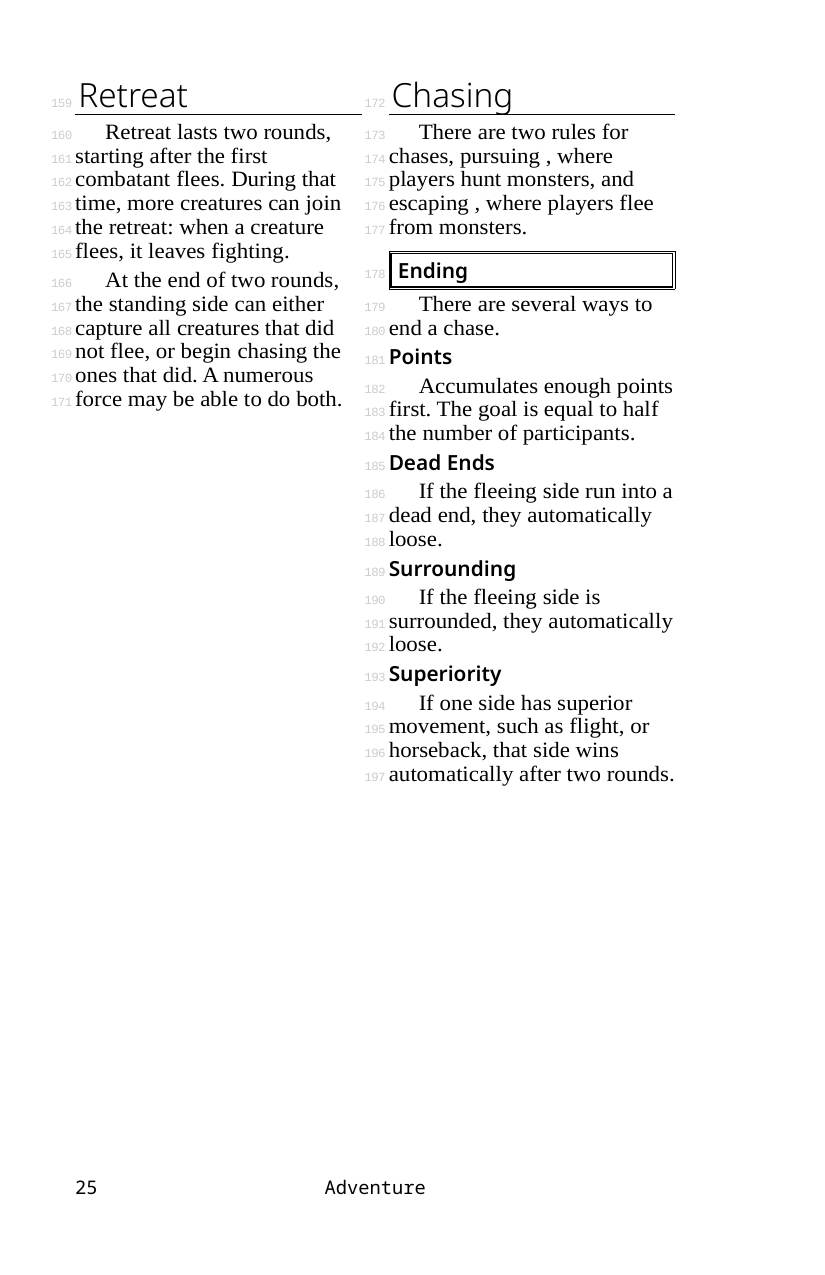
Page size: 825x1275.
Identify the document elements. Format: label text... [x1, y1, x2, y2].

subtitle chasing [388, 75, 675, 114]
subtitle Points [388, 343, 675, 371]
text Accumulates enough points first. The goal is equal to half the number of participants. [388, 374, 675, 445]
text If the fleeing side run into a dead end, they automatically loose. [388, 480, 675, 551]
text At the end of two rounds, the standing side can either capture all creatures that did not flee, or begin chasing the ones that did. A numerous force may be able to do both. [75, 269, 362, 411]
text There are two rules for chases, pursuing , where players hunt monsters, and escaping , where players flee from monsters. [388, 120, 675, 239]
text Retreat lasts two rounds, starting after the first combatant flees. During that time, more creatures can join the retreat: when a creature flees, it leaves fighting. [75, 120, 362, 263]
subtitle Dead Ends [388, 448, 675, 477]
subtitle Ending [392, 254, 672, 286]
subtitle Surrounding [388, 554, 675, 582]
text If the fleeing side is surrounded, they automatically loose. [388, 585, 675, 657]
subtitle retreat [75, 75, 362, 114]
text If one side has superior movement, such as flight, or horseback, that side wins automatically after two rounds. [388, 691, 675, 786]
subtitle Superiority [388, 659, 675, 688]
text There are several ways to end a chase. [388, 292, 675, 340]
